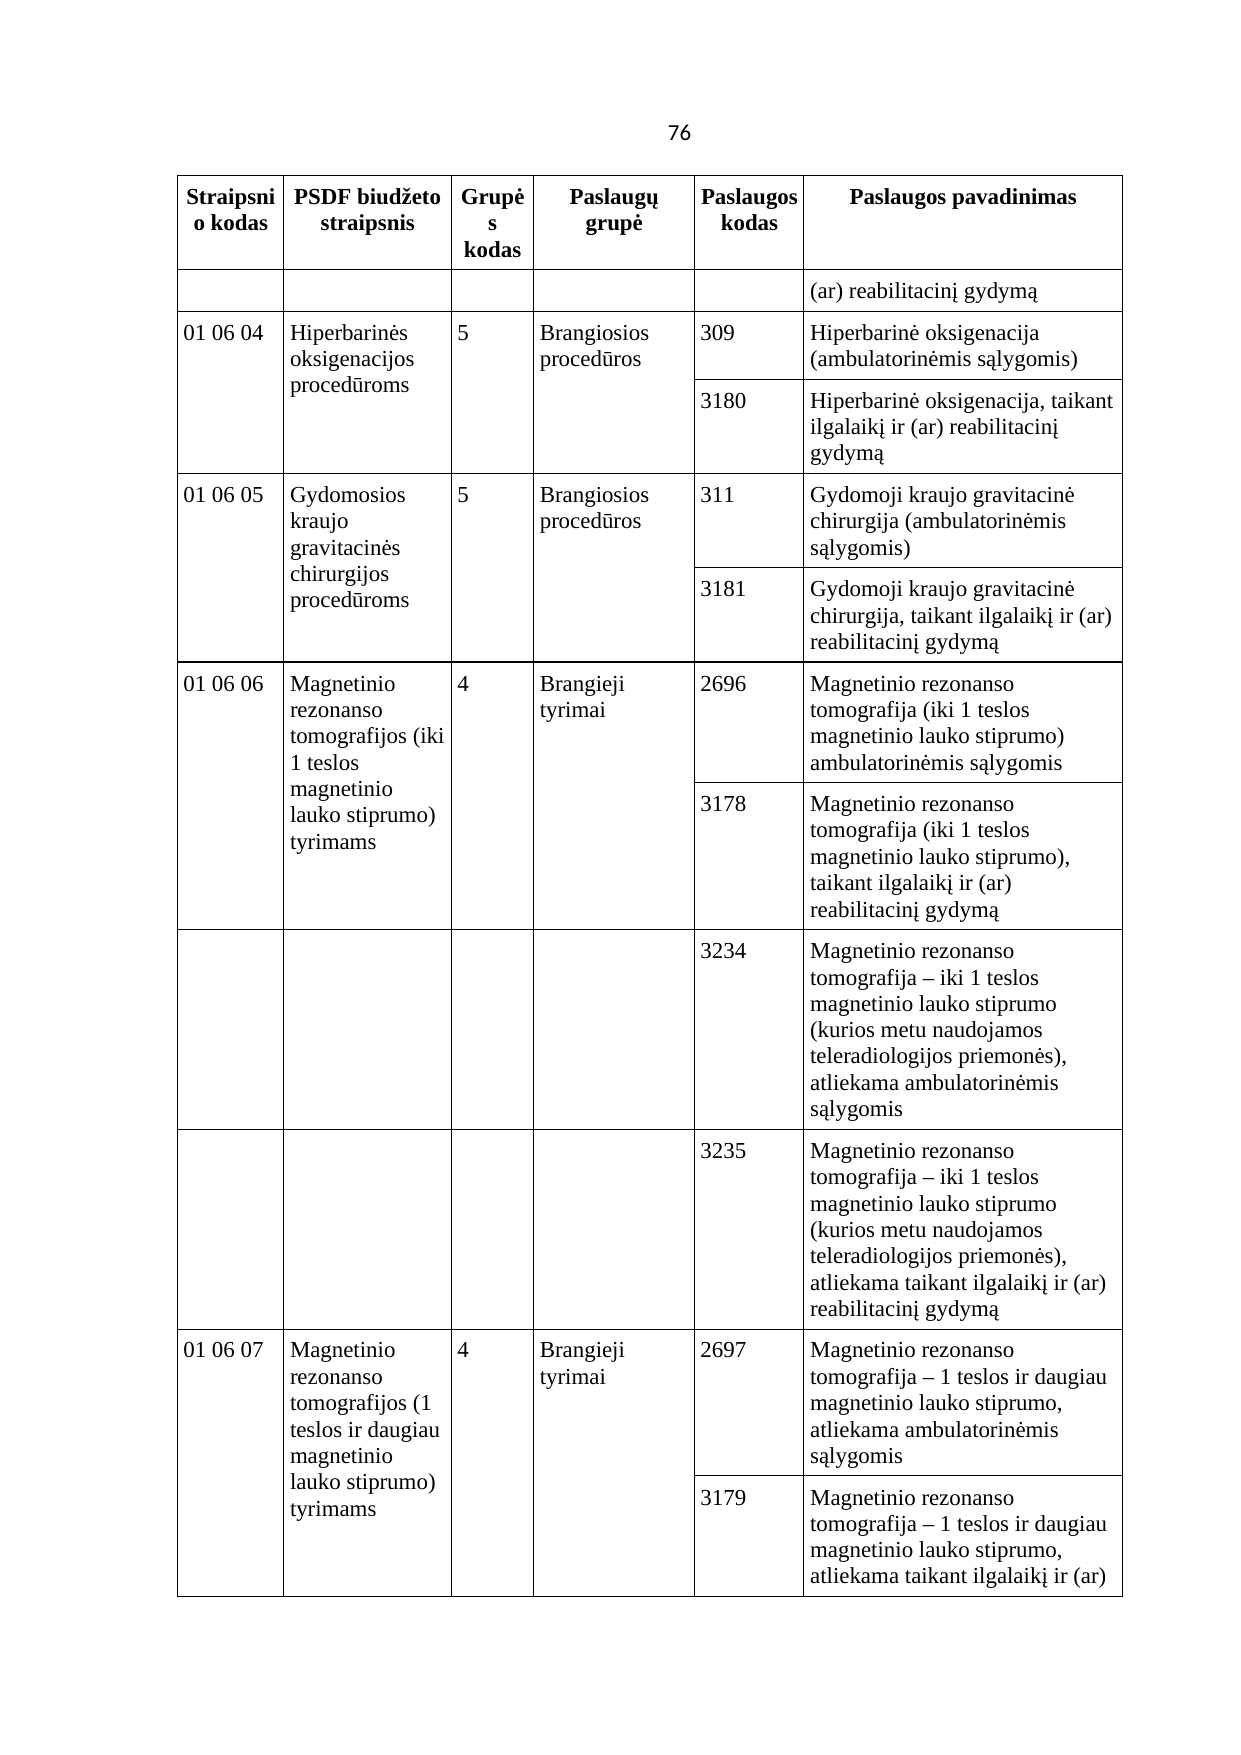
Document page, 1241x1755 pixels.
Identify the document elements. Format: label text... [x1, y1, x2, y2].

table_cell Magnetinio rezonanso tomografija – 1 teslos ir daugiau magnetinio lauko stiprumo, atliekama taikant ilgalaikį ir (ar) [804, 1476, 1122, 1596]
table_cell Brangiosios procedūros [534, 312, 694, 379]
table_cell [178, 379, 283, 473]
table_cell [178, 782, 283, 929]
table_cell [284, 1130, 451, 1328]
table_cell [178, 270, 283, 311]
table_cell Hiperbarinės oksigenacijos procedūroms [284, 312, 451, 473]
table_cell Magnetinio rezonanso tomografijos (1 teslos ir daugiau magnetinio lauko stiprumo) tyrimams [284, 1330, 451, 1596]
table_cell [534, 1475, 694, 1596]
table_cell [178, 567, 283, 661]
table_cell 5 [452, 312, 533, 379]
table_cell [452, 270, 533, 311]
table_cell Gydomosios kraujo gravitacinės chirurgijos procedūroms [284, 474, 451, 661]
table_cell [534, 379, 694, 473]
table_cell 4 [452, 663, 533, 782]
table_cell Hiperbarinė oksigenacija, taikant ilgalaikį ir (ar) reabilitacinį gydymą [804, 380, 1122, 473]
table_header Grupės kodas [452, 176, 533, 269]
table_cell 4 [452, 1330, 533, 1475]
table_cell Brangiosios procedūros [534, 474, 694, 661]
table_cell [178, 1130, 283, 1328]
table_cell Hiperbarinė oksigenacija (ambulatorinėmis sąlygomis) [804, 312, 1122, 379]
table_cell [284, 270, 451, 311]
table_cell Magnetinio rezonanso tomografija (iki 1 teslos magnetinio lauko stiprumo) ambulatorinėmis sąlygomis [804, 663, 1122, 782]
table_cell Magnetinio rezonanso tomografija (iki 1 teslos magnetinio lauko stiprumo), taikant ilgalaikį ir (ar) reabilitacinį gydymą [804, 783, 1122, 929]
table_cell [534, 1130, 694, 1328]
table_cell Gydomoji kraujo gravitacinė chirurgija (ambulatorinėmis sąlygomis) [804, 474, 1122, 567]
table_header Paslaugos pavadinimas [804, 176, 1122, 269]
table_header Straipsnio kodas [178, 176, 283, 269]
table_cell [534, 270, 694, 311]
table_cell 3234 [695, 930, 803, 1129]
table_cell 3180 [695, 380, 803, 473]
table_cell Brangieji tyrimai [534, 663, 694, 782]
table_cell [452, 930, 533, 1129]
table_cell 01 06 04 [178, 312, 283, 379]
table_cell Magnetinio rezonanso tomografijos (iki 1 teslos magnetinio lauko stiprumo) tyrimams [284, 663, 451, 929]
table_cell 3178 [695, 783, 803, 929]
table_cell Gydomoji kraujo gravitacinė chirurgija, taikant ilgalaikį ir (ar) reabilitacinį gydymą [804, 568, 1122, 661]
table_cell [452, 567, 533, 661]
table_cell 01 06 06 [178, 663, 283, 782]
table_cell 311 [695, 474, 803, 567]
table_cell Magnetinio rezonanso tomografija – 1 teslos ir daugiau magnetinio lauko stiprumo, atliekama ambulatorinėmis sąlygomis [804, 1330, 1122, 1475]
table_cell 3235 [695, 1130, 803, 1328]
table_cell Magnetinio rezonanso tomografija – iki 1 teslos magnetinio lauko stiprumo (kurios metu naudojamos teleradiologijos priemonės), atliekama ambulatorinėmis sąlygomis [804, 930, 1122, 1129]
table_cell (ar) reabilitacinį gydymą [804, 270, 1122, 311]
table_cell 309 [695, 312, 803, 379]
table_cell [452, 379, 533, 473]
table_cell 01 06 07 [178, 1330, 283, 1475]
table_cell 3181 [695, 568, 803, 661]
table_cell [695, 270, 803, 311]
table_cell 2696 [695, 663, 803, 782]
table_cell 01 06 05 [178, 474, 283, 567]
table_cell [534, 930, 694, 1129]
table_cell 5 [452, 474, 533, 567]
table_cell Brangieji tyrimai [534, 1330, 694, 1475]
table_cell [534, 782, 694, 929]
table_cell [178, 930, 283, 1129]
table_cell [452, 782, 533, 929]
table_header Paslaugos kodas [695, 176, 803, 269]
table_cell Magnetinio rezonanso tomografija – iki 1 teslos magnetinio lauko stiprumo (kurios metu naudojamos teleradiologijos priemonės), atliekama taikant ilgalaikį ir (ar) reabilitacinį gydymą [804, 1130, 1122, 1328]
table_cell [452, 1130, 533, 1328]
table_cell 2697 [695, 1330, 803, 1475]
table_cell [284, 930, 451, 1129]
table_header Paslaugų grupė [534, 176, 694, 269]
table_cell 3179 [695, 1476, 803, 1596]
table_cell [178, 1475, 283, 1596]
table_header PSDF biudžeto straipsnis [284, 176, 451, 269]
table_cell [452, 1475, 533, 1596]
